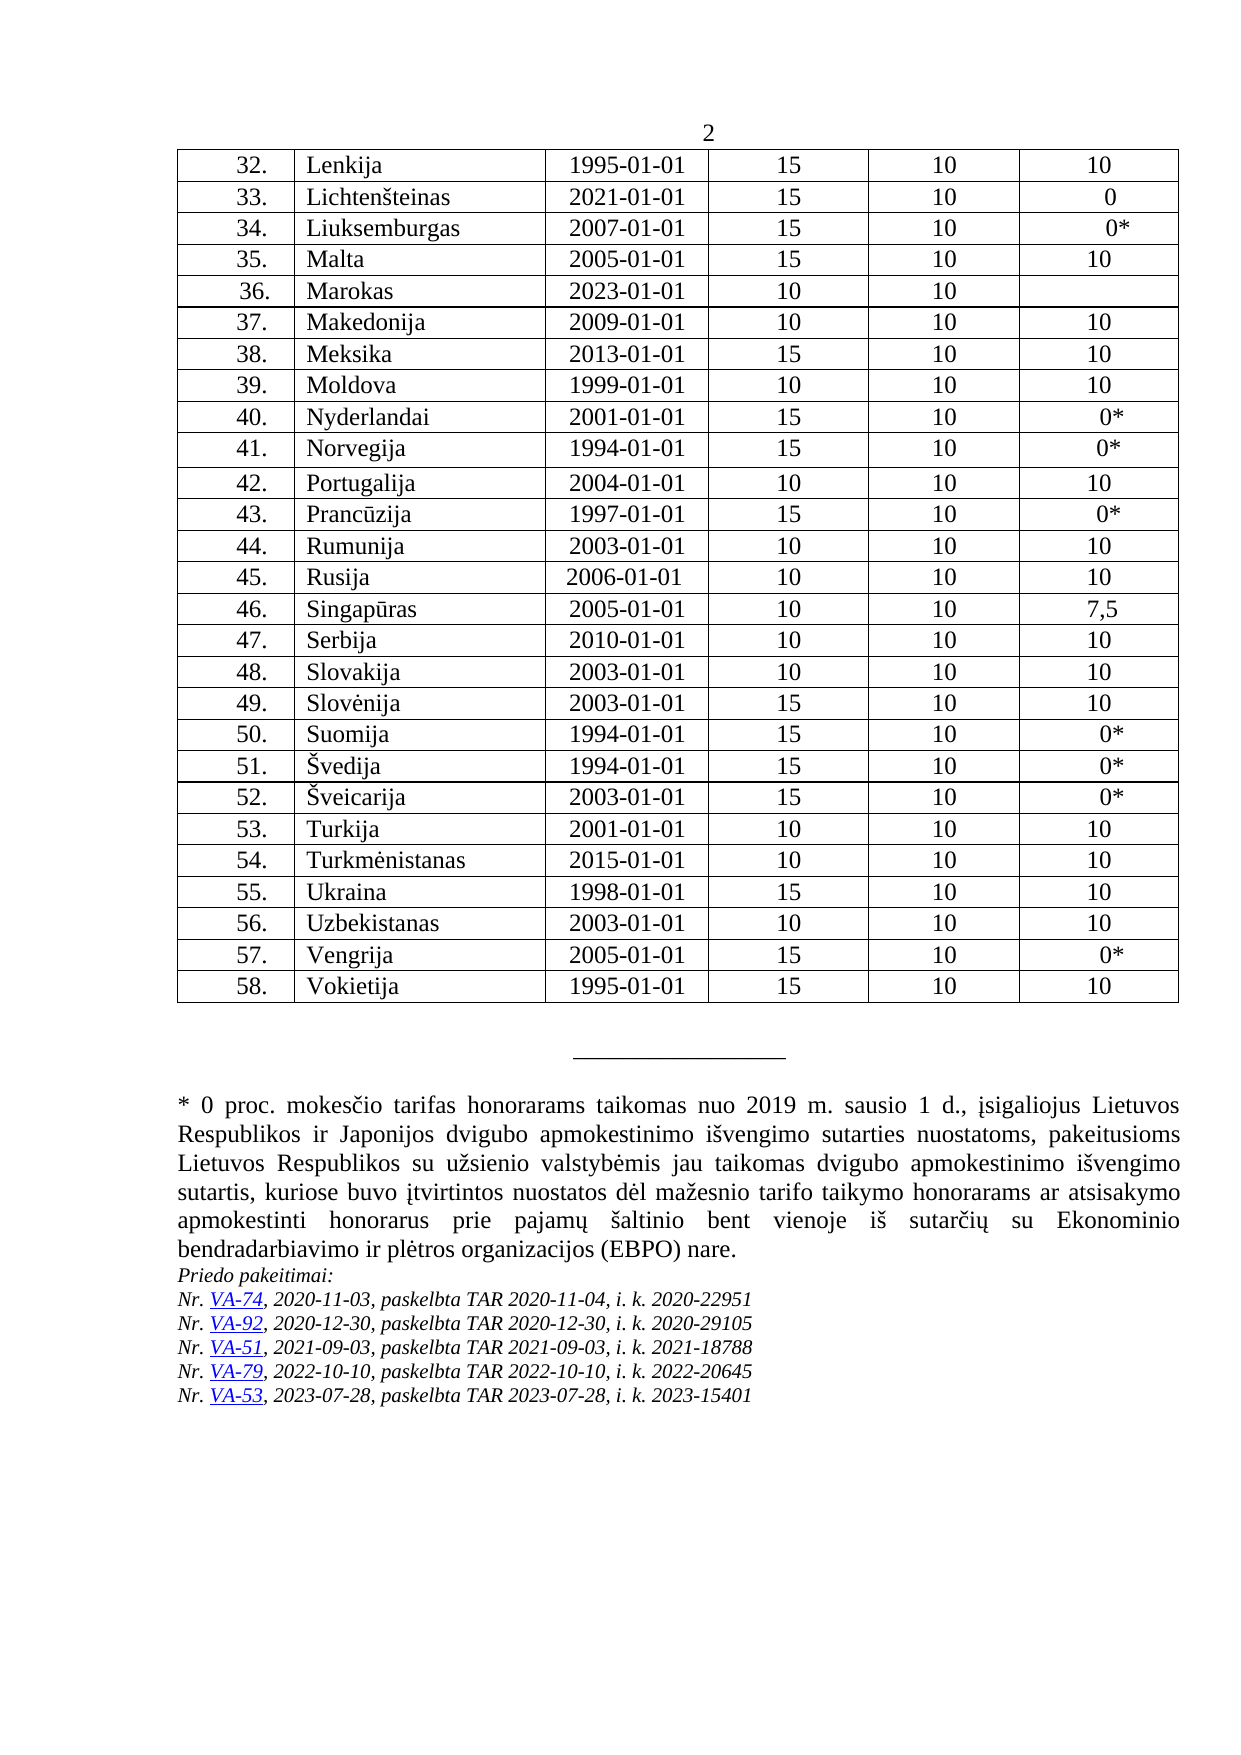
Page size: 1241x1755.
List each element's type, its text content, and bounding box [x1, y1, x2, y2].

table_cell 2005-01-01 [546, 940, 708, 970]
table_cell 56. [178, 908, 294, 939]
table_cell 58. [178, 971, 294, 1002]
table_cell 10 [869, 370, 1019, 401]
table_cell 10 [709, 908, 868, 939]
table_cell 55. [178, 877, 294, 907]
table_cell Suomija [295, 720, 545, 750]
table_cell 15 [709, 720, 868, 750]
text Nr. VA-51, 2021-09-03, paskelbta TAR 2021-09-03, i. k. 2021-18788 [177, 1335, 1181, 1359]
table_cell Liuksemburgas [295, 213, 545, 243]
table_cell 37. [178, 308, 294, 338]
table_cell 2001-01-01 [546, 814, 708, 844]
table_cell [1020, 276, 1178, 306]
table_cell 0* [1020, 433, 1178, 467]
table_cell 33. [178, 182, 294, 212]
table_cell 2003-01-01 [546, 908, 708, 939]
table_cell 52. [178, 783, 294, 813]
table_cell Norvegija [295, 433, 545, 467]
table_cell 45. [178, 562, 294, 593]
table_cell 10 [1020, 908, 1178, 939]
table_cell 10 [1020, 877, 1178, 907]
table_cell 1997-01-01 [546, 499, 708, 530]
table_cell 2003-01-01 [546, 531, 708, 561]
table_cell 42. [178, 468, 294, 498]
table_cell 10 [1020, 468, 1178, 498]
table_cell 10 [869, 971, 1019, 1002]
table_cell 10 [869, 433, 1019, 467]
table_cell 10 [709, 625, 868, 656]
table_cell 1998-01-01 [546, 877, 708, 907]
table_cell 10 [1020, 814, 1178, 844]
table_cell 10 [709, 814, 868, 844]
table_cell 48. [178, 657, 294, 687]
table_cell 10 [1020, 245, 1178, 275]
table_cell 15 [709, 783, 868, 813]
table_cell 10 [709, 562, 868, 593]
table_cell 10 [869, 783, 1019, 813]
table_cell 2003-01-01 [546, 688, 708, 718]
table_cell 10 [869, 531, 1019, 561]
table_cell 10 [1020, 657, 1178, 687]
table_cell 10 [709, 657, 868, 687]
table_cell Šveicarija [295, 783, 545, 813]
table_cell 32. [178, 150, 294, 181]
table_cell 10 [869, 657, 1019, 687]
table_cell 2005-01-01 [546, 594, 708, 624]
table_cell 10 [709, 845, 868, 876]
text Priedo pakeitimai: [177, 1263, 1181, 1287]
table_cell Meksika [295, 339, 545, 369]
table_cell 10 [869, 308, 1019, 338]
table_cell 10 [709, 308, 868, 338]
text Nr. VA-53, 2023-07-28, paskelbta TAR 2023-07-28, i. k. 2023-15401 [177, 1383, 1181, 1407]
table_cell Turkmėnistanas [295, 845, 545, 876]
table_cell 15 [709, 213, 868, 243]
table_cell 39. [178, 370, 294, 401]
table_cell 35. [178, 245, 294, 275]
table_cell 49. [178, 688, 294, 718]
table_cell Portugalija [295, 468, 545, 498]
table_cell 10 [869, 402, 1019, 432]
table_cell 0* [1020, 720, 1178, 750]
table_cell 44. [178, 531, 294, 561]
table_cell 15 [709, 971, 868, 1002]
table_cell 10 [869, 213, 1019, 243]
table_cell 7,5 [1020, 594, 1178, 624]
table_cell 0* [1020, 783, 1178, 813]
table_cell 10 [869, 594, 1019, 624]
table_cell 2003-01-01 [546, 783, 708, 813]
table_cell 15 [709, 402, 868, 432]
table_cell Prancūzija [295, 499, 545, 530]
table_cell Vengrija [295, 940, 545, 970]
table_cell 10 [1020, 971, 1178, 1002]
table_cell Rumunija [295, 531, 545, 561]
text _________________ [177, 1033, 1181, 1062]
table_cell 10 [869, 339, 1019, 369]
table_cell 10 [869, 468, 1019, 498]
table_cell 10 [1020, 339, 1178, 369]
table_cell 1999-01-01 [546, 370, 708, 401]
table_cell 34. [178, 213, 294, 243]
table_cell 2013-01-01 [546, 339, 708, 369]
table_cell 0* [1020, 499, 1178, 530]
table_cell 0* [1020, 751, 1178, 781]
table_cell Serbija [295, 625, 545, 656]
table_cell Ukraina [295, 877, 545, 907]
table_cell 15 [709, 688, 868, 718]
table_cell 10 [709, 276, 868, 306]
text * 0 proc. mokesčio tarifas honorarams taikomas nuo 2019 m. sausio 1 d., įsigaliojus Lietuvos Respublikos ir Japonijos dvigubo apmokestinimo išvengimo sutarties nuostatoms, pakeitusioms Lietuvos Respublikos su užsienio valstybėmis jau taikomas dvigubo apmokestinimo išvengimo sutartis, kuriose buvo įtvirtintos nuostatos dėl mažesnio tarifo taikymo honorarams ar atsisakymo apmokestinti honorarus prie pajamų šaltinio bent vienoje iš sutarčių su Ekonominio bendradarbiavimo ir plėtros organizacijos (EBPO) nare. [177, 1091, 1181, 1263]
table_cell 2001-01-01 [546, 402, 708, 432]
table_cell Makedonija [295, 308, 545, 338]
table_cell 1994-01-01 [546, 720, 708, 750]
table_cell Moldova [295, 370, 545, 401]
table_cell 10 [1020, 308, 1178, 338]
text Nr. VA-79, 2022-10-10, paskelbta TAR 2022-10-10, i. k. 2022-20645 [177, 1359, 1181, 1383]
table_cell Marokas [295, 276, 545, 306]
text Nr. VA-74, 2020-11-03, paskelbta TAR 2020-11-04, i. k. 2020-22951 [177, 1287, 1181, 1311]
table_cell 1994-01-01 [546, 751, 708, 781]
table_cell Vokietija [295, 971, 545, 1002]
table_cell 57. [178, 940, 294, 970]
table_cell Slovėnija [295, 688, 545, 718]
table_cell 2009-01-01 [546, 308, 708, 338]
table_cell 10 [709, 531, 868, 561]
table_cell 0 [1020, 182, 1178, 212]
table_cell 36. [178, 276, 294, 306]
table_cell 15 [709, 245, 868, 275]
table_cell 10 [1020, 370, 1178, 401]
table_cell 10 [869, 720, 1019, 750]
table_cell Slovakija [295, 657, 545, 687]
table_cell 15 [709, 499, 868, 530]
table_cell Rusija [295, 562, 545, 593]
table_cell 15 [709, 150, 868, 181]
table_cell 2005-01-01 [546, 245, 708, 275]
table_cell 10 [709, 468, 868, 498]
table_cell 10 [1020, 531, 1178, 561]
table_cell 2023-01-01 [546, 276, 708, 306]
table_cell 2003-01-01 [546, 657, 708, 687]
table_cell 2007-01-01 [546, 213, 708, 243]
table_cell 10 [869, 877, 1019, 907]
table_cell 38. [178, 339, 294, 369]
table_cell 15 [709, 877, 868, 907]
table_cell 10 [869, 814, 1019, 844]
table_cell 10 [1020, 845, 1178, 876]
table_cell 10 [1020, 625, 1178, 656]
table_cell 10 [869, 845, 1019, 876]
table_cell 0* [1020, 940, 1178, 970]
table_cell 50. [178, 720, 294, 750]
table_cell 53. [178, 814, 294, 844]
table_cell 2006-01-01 [546, 562, 708, 593]
table_cell 10 [869, 276, 1019, 306]
table_cell 2021-01-01 [546, 182, 708, 212]
table_cell 10 [869, 150, 1019, 181]
table_cell 2010-01-01 [546, 625, 708, 656]
table_cell 10 [869, 182, 1019, 212]
table_cell Lenkija [295, 150, 545, 181]
table_cell 51. [178, 751, 294, 781]
table_cell 15 [709, 182, 868, 212]
table_cell 10 [1020, 150, 1178, 181]
table_cell 54. [178, 845, 294, 876]
table_cell 10 [869, 908, 1019, 939]
table_cell 2004-01-01 [546, 468, 708, 498]
table_cell 47. [178, 625, 294, 656]
table_cell Turkija [295, 814, 545, 844]
table_cell 10 [869, 688, 1019, 718]
table_cell 1995-01-01 [546, 150, 708, 181]
table_cell 41. [178, 433, 294, 467]
table_cell 10 [1020, 688, 1178, 718]
table_cell 43. [178, 499, 294, 530]
table_cell 0* [1020, 213, 1178, 243]
table_cell Malta [295, 245, 545, 275]
table_cell 10 [869, 499, 1019, 530]
table_cell Nyderlandai [295, 402, 545, 432]
table_cell 15 [709, 433, 868, 467]
table_cell 10 [869, 751, 1019, 781]
table_cell 46. [178, 594, 294, 624]
table_cell 2015-01-01 [546, 845, 708, 876]
table_cell 10 [709, 594, 868, 624]
table_cell 10 [869, 562, 1019, 593]
table_cell 15 [709, 940, 868, 970]
table_cell 10 [869, 625, 1019, 656]
table_cell 1995-01-01 [546, 971, 708, 1002]
table_cell 40. [178, 402, 294, 432]
table_cell 10 [1020, 562, 1178, 593]
table_cell 0* [1020, 402, 1178, 432]
table_cell Singapūras [295, 594, 545, 624]
table_cell Uzbekistanas [295, 908, 545, 939]
table_cell 10 [869, 940, 1019, 970]
table_cell Lichtenšteinas [295, 182, 545, 212]
text Nr. VA-92, 2020-12-30, paskelbta TAR 2020-12-30, i. k. 2020-29105 [177, 1311, 1181, 1335]
table_cell Švedija [295, 751, 545, 781]
table_cell 15 [709, 751, 868, 781]
table_cell 15 [709, 339, 868, 369]
table_cell 10 [709, 370, 868, 401]
table_cell 10 [869, 245, 1019, 275]
table_cell 1994-01-01 [546, 433, 708, 467]
